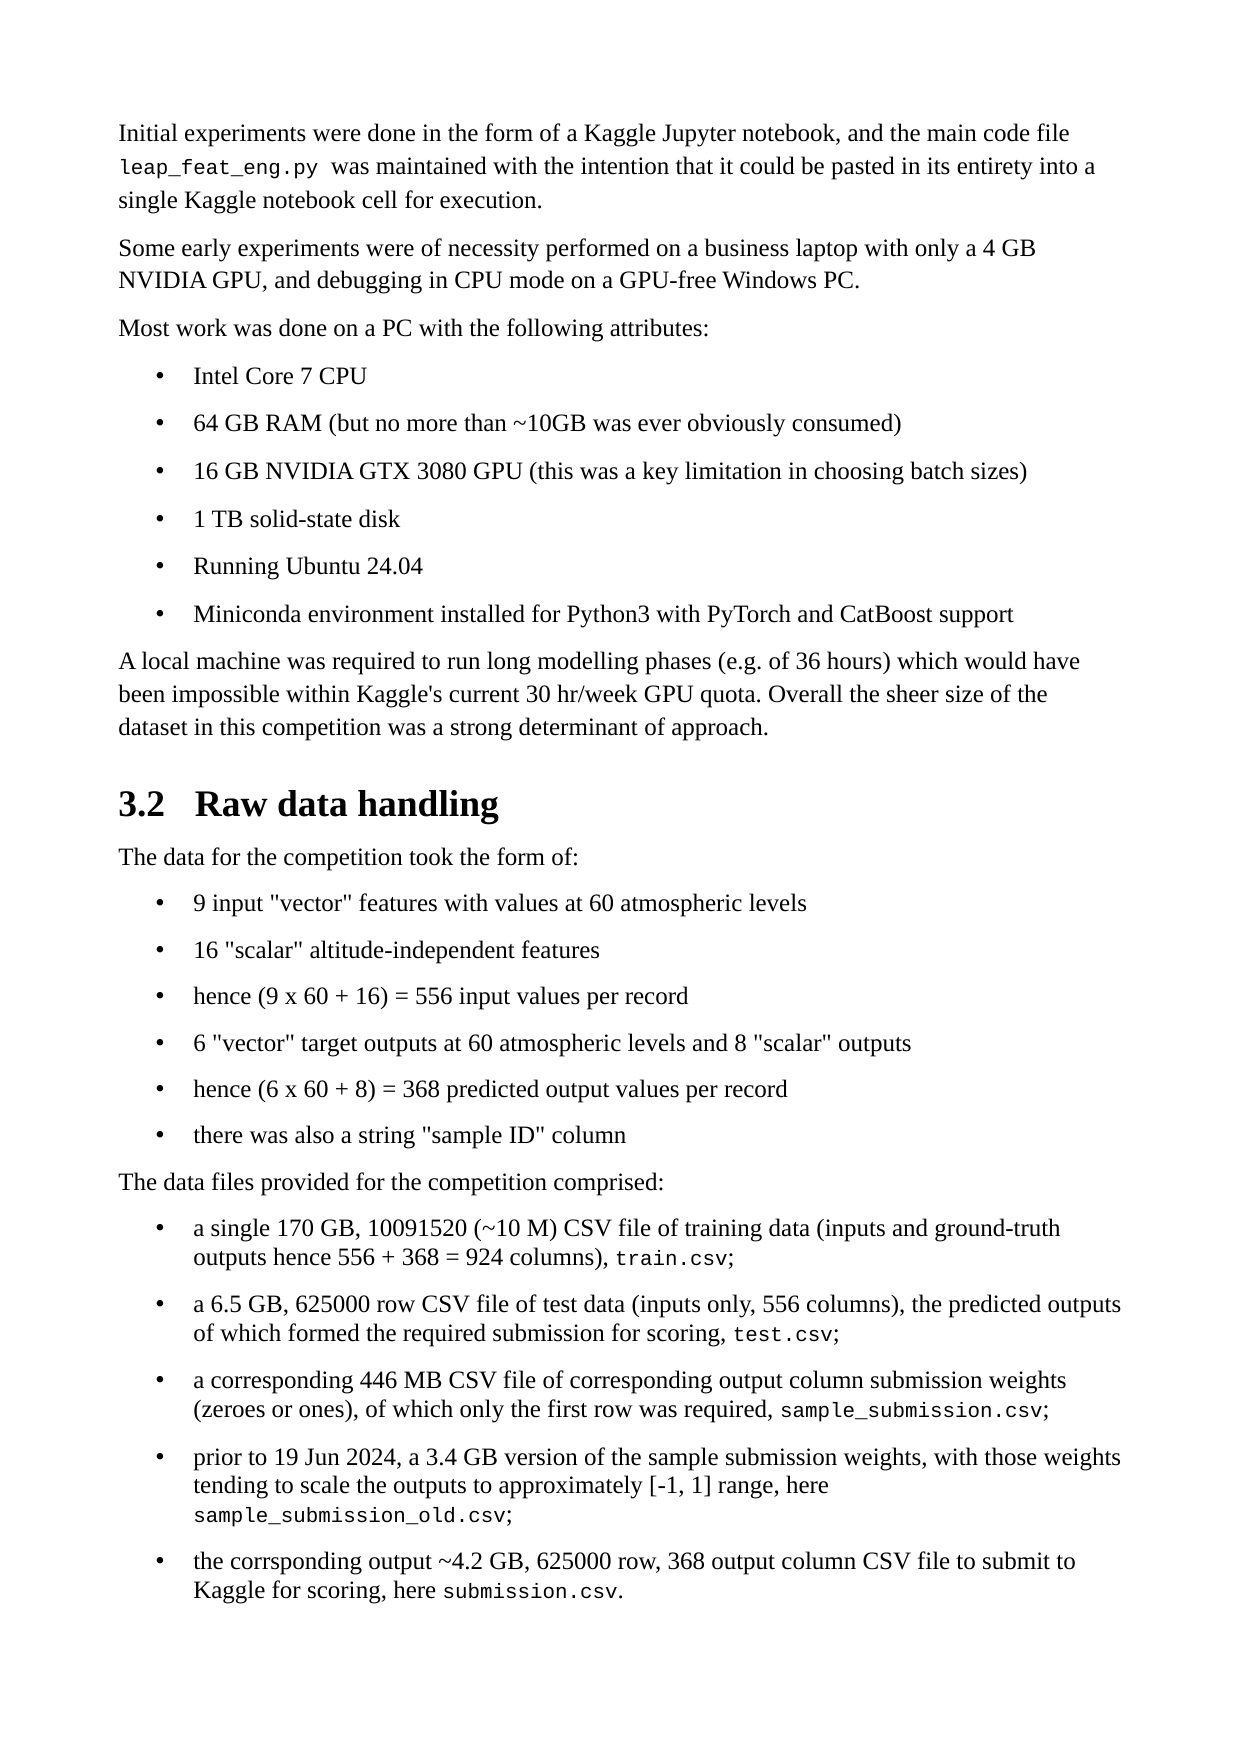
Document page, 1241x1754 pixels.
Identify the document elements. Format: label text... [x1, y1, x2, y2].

text Some early experiments were of necessity performed on a business laptop with only a 4 GB NVIDIA GPU, and debugging in CPU mode on a GPU-free Windows PC. [118, 233, 1122, 294]
list a corresponding 446 MB CSV file of corresponding output column submission weights (zeroes or ones), of which only the first row was required, sample_submission.csv; [156, 1366, 1122, 1424]
list a 6.5 GB, 625000 row CSV file of test data (inputs only, 556 columns), the predicted outputs of which formed the required submission for scoring, test.csv; [156, 1289, 1122, 1348]
list Miniconda environment installed for Python3 with PyTorch and CatBoost support [156, 599, 1122, 628]
list 64 GB RAM (but no more than ~10GB was ever obviously consumed) [156, 408, 1122, 437]
text The data files provided for the competition comprised: [118, 1167, 1122, 1196]
list Running Ubuntu 24.04 [156, 551, 1122, 580]
text The data for the competition took the form of: [118, 842, 1122, 871]
list prior to 19 Jun 2024, a 3.4 GB version of the sample submission weights, with those weights tending to scale the outputs to approximately [-1, 1] range, here sample_submission_old.csv; [156, 1442, 1122, 1529]
list 16 GB NVIDIA GTX 3080 GPU (this was a key limitation in choosing batch sizes) [156, 456, 1122, 485]
list a single 170 GB, 10091520 (~10 M) CSV file of training data (inputs and ground-truth outputs hence 556 + 368 = 924 columns), train.csv; [156, 1213, 1122, 1272]
list Intel Core 7 CPU [156, 361, 1122, 389]
list hence (9 x 60 + 16) = 556 input values per record [156, 981, 1122, 1010]
text Most work was done on a PC with the following attributes: [118, 313, 1122, 342]
list hence (6 x 60 + 8) = 368 predicted output values per record [156, 1074, 1122, 1103]
list 16 "scalar" altitude-independent features [156, 935, 1122, 963]
list 1 TB solid-state disk [156, 504, 1122, 532]
list there was also a string "sample ID" column [156, 1121, 1122, 1149]
text A local machine was required to run long modelling phases (e.g. of 36 hours) which would have been impossible within Kaggle's current 30 hr/week GPU quota. Overall the sheer size of the dataset in this competition was a strong determinant of approach. [118, 646, 1122, 741]
list the corrsponding output ~4.2 GB, 625000 row, 368 output column CSV file to submit to Kaggle for scoring, here submission.csv. [156, 1546, 1122, 1605]
list 9 input "vector" features with values at 60 atmospheric levels [156, 888, 1122, 917]
subtitle Raw data handling [118, 781, 1122, 824]
text Initial experiments were done in the form of a Kaggle Jupyter notebook, and the main code file leap_feat_eng.py was maintained with the intention that it could be pasted in its entirety into a single Kaggle notebook cell for execution. [118, 118, 1122, 214]
list 6 "vector" target outputs at 60 atmospheric levels and 8 "scalar" outputs [156, 1028, 1122, 1056]
